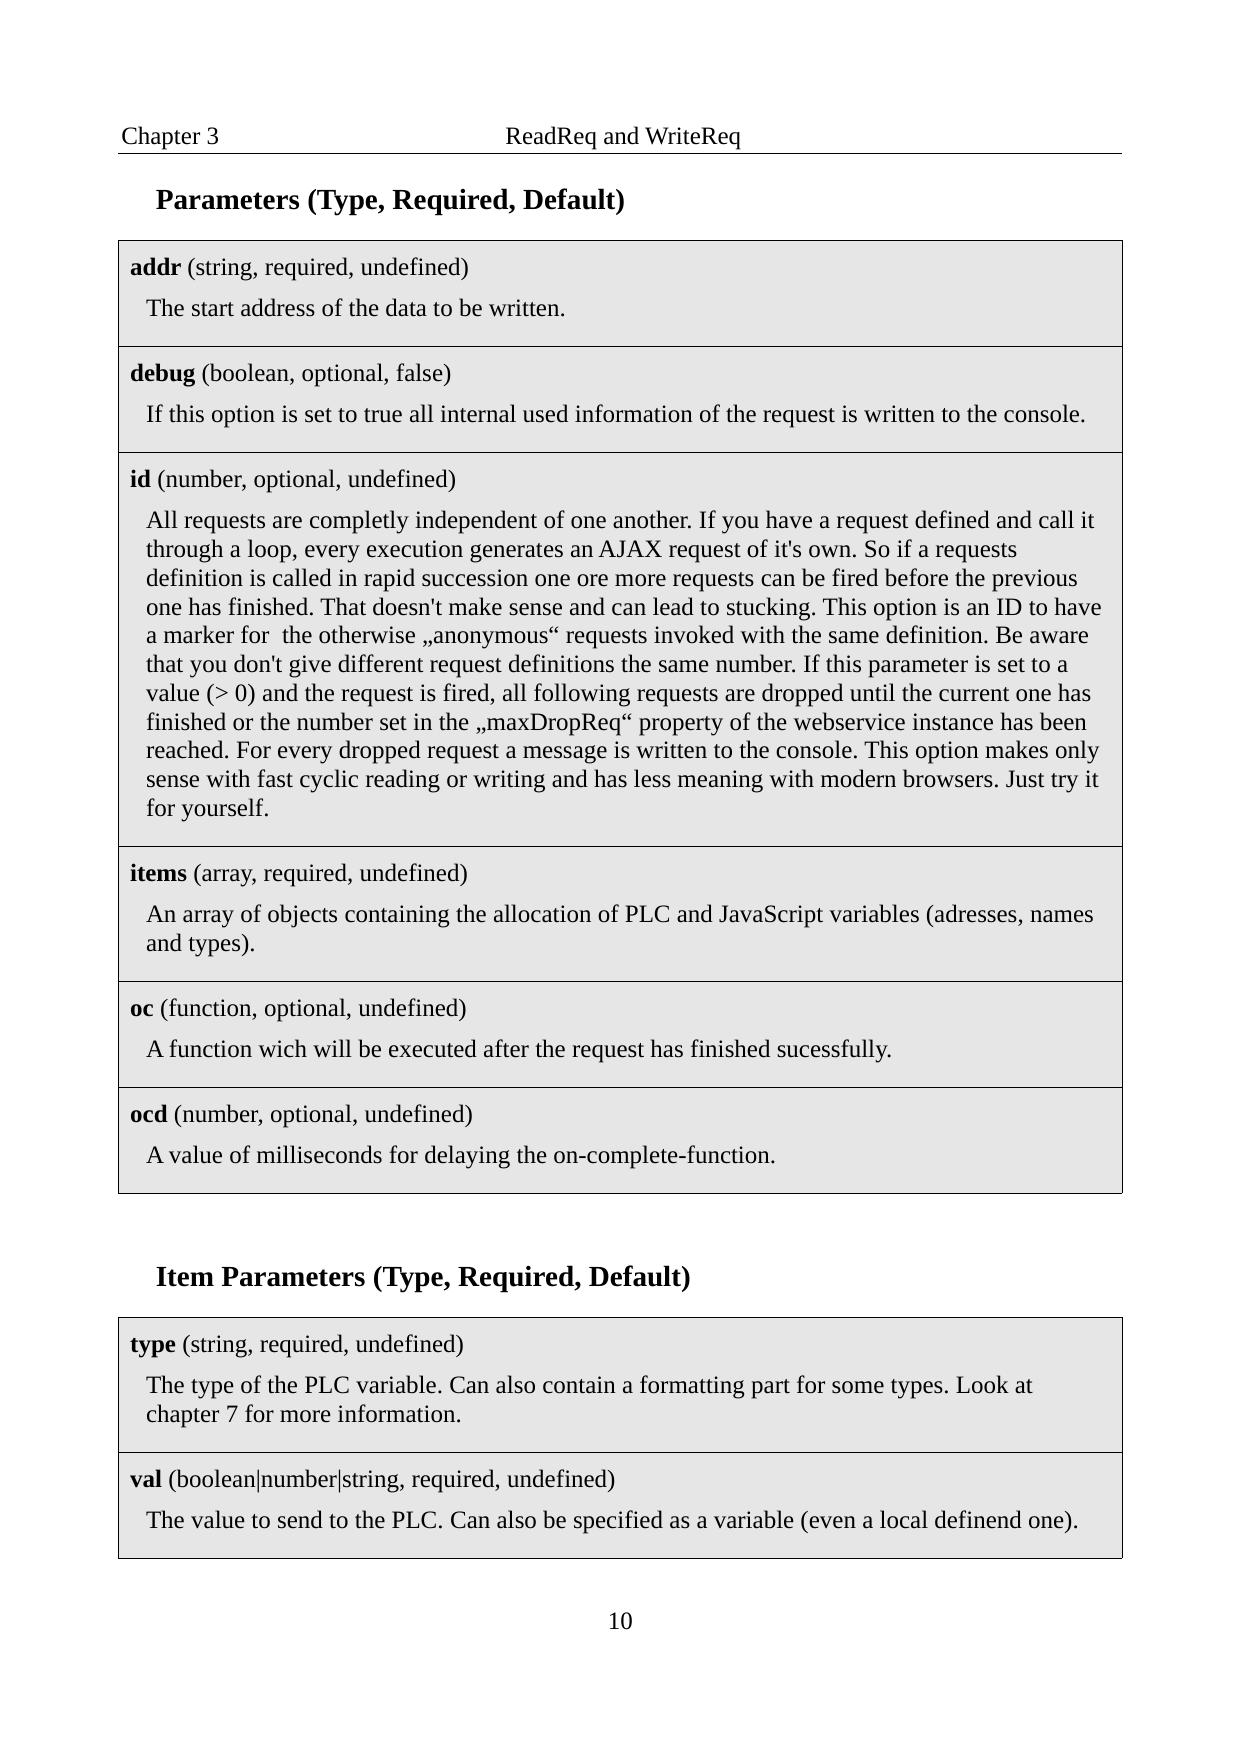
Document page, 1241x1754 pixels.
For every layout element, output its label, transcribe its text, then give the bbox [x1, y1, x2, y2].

subtitle Parameters (Type, Required, Default) [156, 182, 1122, 216]
subtitle Item Parameters (Type, Required, Default) [156, 1259, 1122, 1293]
table_cell id (number, optional, undefined) All requests are completly independent of one another. If you have a request defined and call it through a loop, every execution generates an AJAX request of it's own. So if a requests definition is called in rapid succession one ore more requests can be fired before the previous one has finished. That doesn't make sense and can lead to stucking. This option is an ID to have a marker for the otherwise „anonymous“ requests invoked with the same definition. Be aware that you don't give different request definitions the same number. If this parameter is set to a value (> 0) and the request is fired, all following requests are dropped until the current one has finished or the number set in the „maxDropReq“ property of the webservice instance has been reached. For every dropped request a message is written to the console. This option makes only sense with fast cyclic reading or writing and has less meaning with modern browsers. Just try it for yourself. [119, 453, 1122, 846]
table_header addr (string, required, undefined) The start address of the data to be written. [119, 241, 1122, 346]
table_cell debug (boolean, optional, false) If this option is set to true all internal used information of the request is written to the console. [119, 347, 1122, 452]
table_cell ocd (number, optional, undefined) A value of milliseconds for delaying the on-complete-function. [119, 1088, 1122, 1193]
table_header type (string, required, undefined) The type of the PLC variable. Can also contain a formatting part for some types. Look at chapter 7 for more information. [119, 1318, 1122, 1452]
table_cell oc (function, optional, undefined) A function wich will be executed after the request has finished sucessfully. [119, 982, 1122, 1087]
table_cell items (array, required, undefined) An array of objects containing the allocation of PLC and JavaScript variables (adresses, names and types). [119, 847, 1122, 981]
table_cell val (boolean|number|string, required, undefined) The value to send to the PLC. Can also be specified as a variable (even a local definend one). [119, 1453, 1122, 1558]
